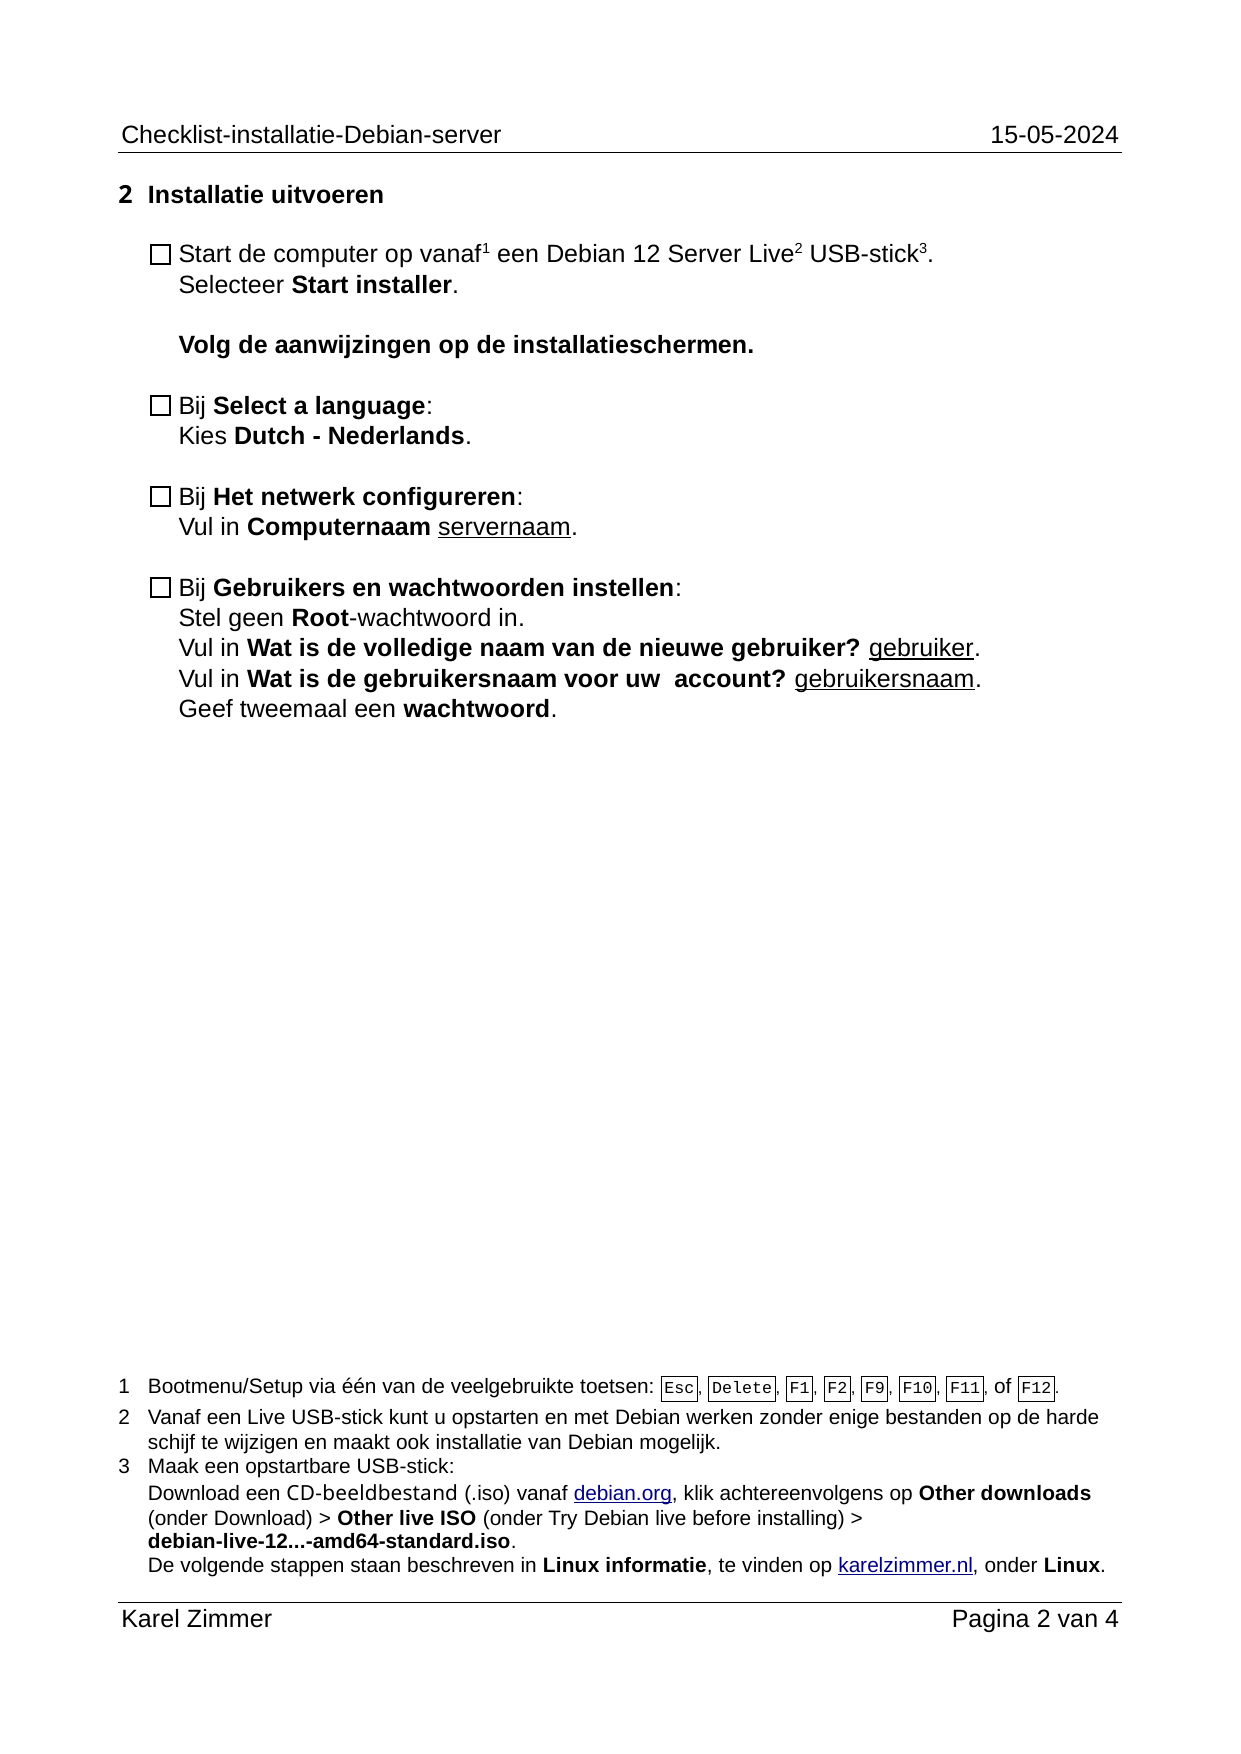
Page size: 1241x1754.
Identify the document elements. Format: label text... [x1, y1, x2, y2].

table_cell [142, 694, 177, 724]
table_cell [118, 664, 142, 694]
table_cell [142, 603, 177, 633]
table_cell [118, 330, 142, 360]
table_cell Geef tweemaal een wachtwoord. [177, 694, 1122, 724]
table_cell [177, 300, 1122, 330]
table_cell Vul in Wat is de gebruikersnaam voor uw account? gebruikersnaam. [177, 664, 1122, 694]
table_cell [118, 421, 142, 451]
table_cell [118, 482, 142, 512]
table_cell [142, 300, 177, 330]
table_header Start de computer op vanaf een Debian 12 Server Live USB-stick. [177, 239, 1122, 269]
table_cell [118, 451, 142, 482]
table_cell Vul in Computernaam servernaam. [177, 512, 1122, 542]
table_cell [142, 482, 177, 512]
table_header [142, 239, 177, 269]
table_cell [142, 573, 177, 603]
table_cell [142, 512, 177, 542]
table_cell [118, 300, 142, 330]
table_cell [142, 664, 177, 694]
table_cell [177, 360, 1122, 391]
table_header [118, 239, 142, 269]
table_cell [142, 421, 177, 451]
table_cell [177, 542, 1122, 572]
table_cell Bij Select a language: [177, 391, 1122, 421]
table_cell [118, 269, 142, 300]
table_cell [142, 542, 177, 572]
table_cell [118, 573, 142, 603]
table_cell [142, 330, 177, 360]
table_cell [142, 360, 177, 391]
table_cell [118, 542, 142, 572]
table_cell [142, 391, 177, 421]
table_cell [142, 451, 177, 482]
table_cell [118, 694, 142, 724]
table_cell [177, 451, 1122, 482]
table_cell Vul in Wat is de volledige naam van de nieuwe gebruiker? gebruiker. [177, 633, 1122, 663]
table_cell Stel geen Root-wachtwoord in. [177, 603, 1122, 633]
table_cell [118, 360, 142, 391]
table_cell Kies Dutch - Nederlands. [177, 421, 1122, 451]
table_cell [118, 512, 142, 542]
table_cell [118, 391, 142, 421]
table_cell [142, 633, 177, 663]
table_cell [118, 633, 142, 663]
table_cell [142, 269, 177, 300]
table_cell Volg de aanwijzingen op de installatieschermen. [177, 330, 1122, 360]
table_cell [118, 603, 142, 633]
table_cell Bij Gebruikers en wachtwoorden instellen: [177, 573, 1122, 603]
table_cell Selecteer Start installer. [177, 269, 1122, 300]
list Installatie uitvoeren [118, 177, 1122, 211]
table_cell Bij Het netwerk configureren: [177, 482, 1122, 512]
